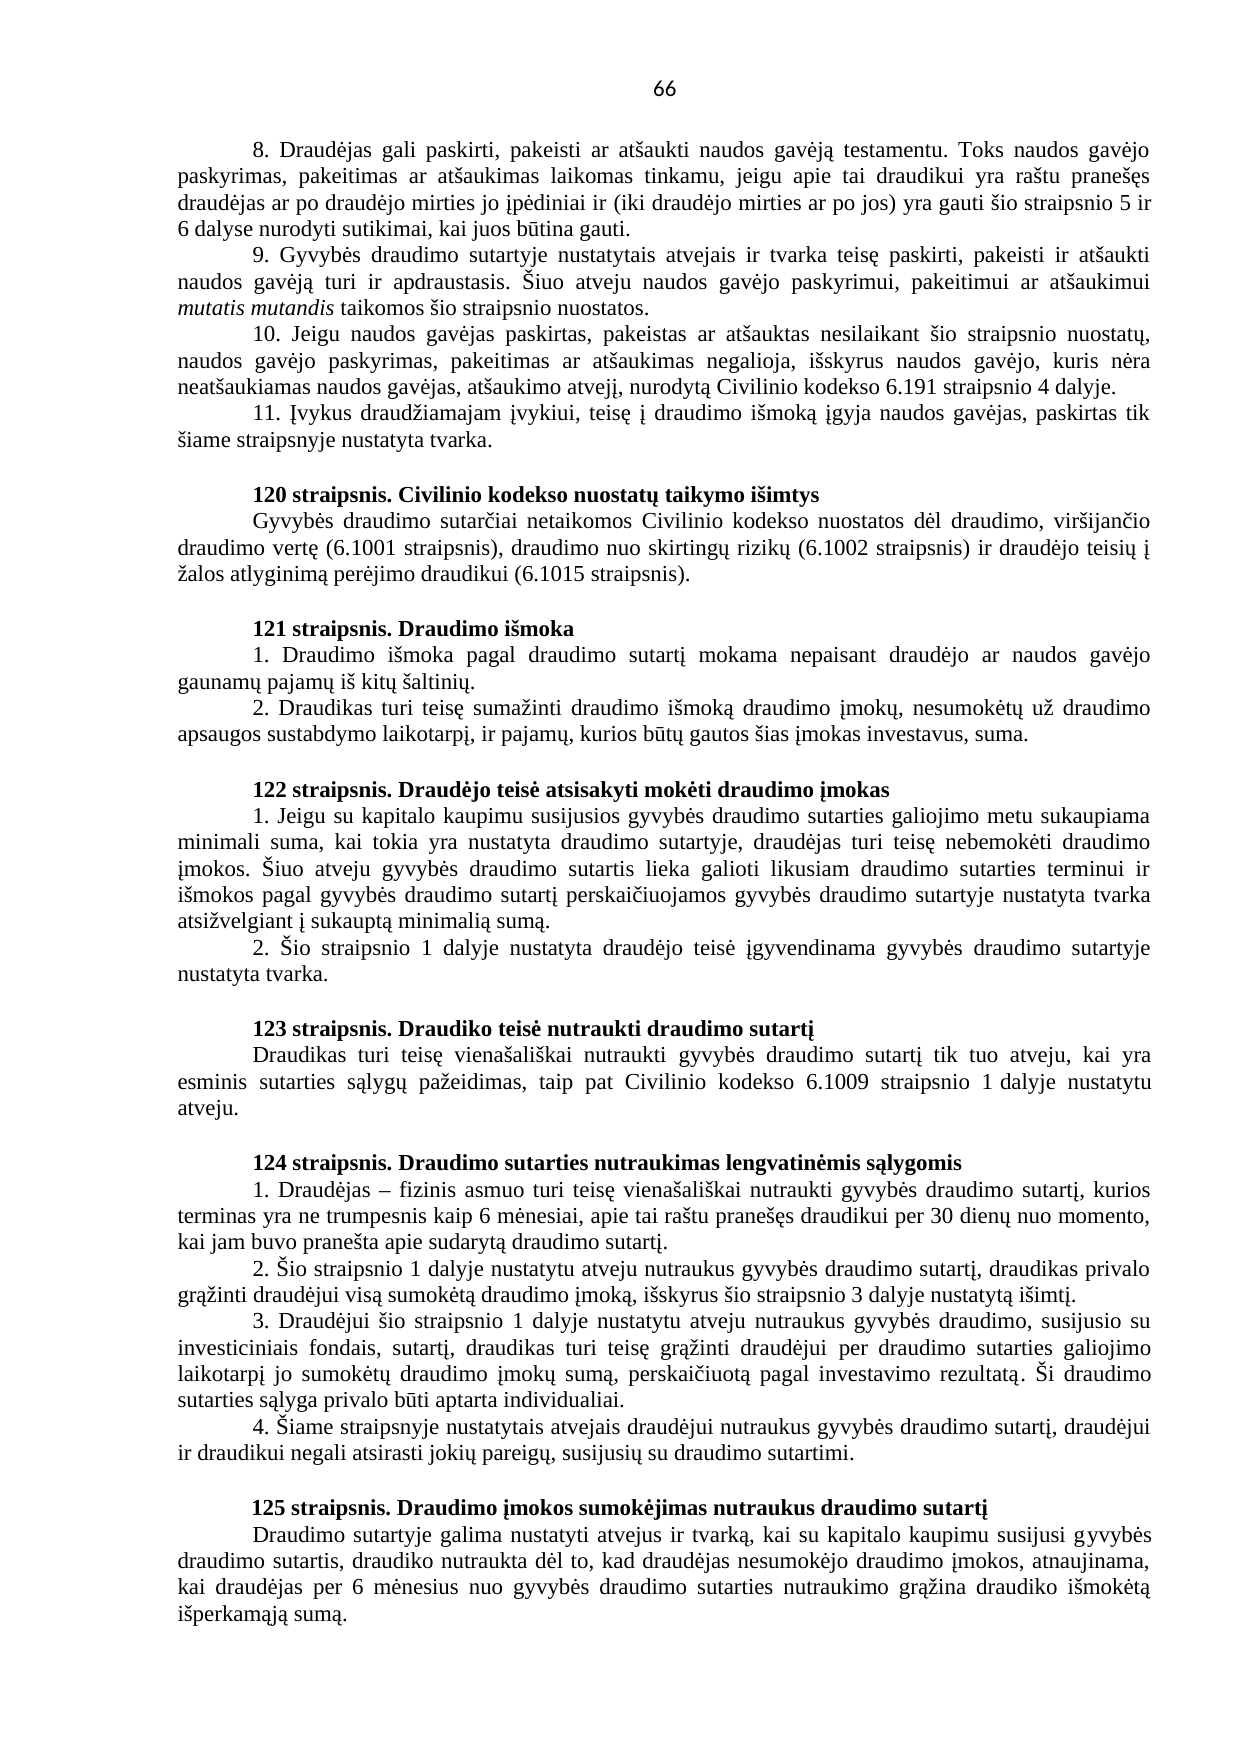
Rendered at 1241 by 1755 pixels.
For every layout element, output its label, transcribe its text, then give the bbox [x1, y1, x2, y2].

text 10. Jeigu naudos gavėjas paskirtas, pakeistas ar atšauktas nesilaikant šio straipsnio nuostatų, naudos gavėjo paskyrimas, pakeitimas ar atšaukimas negalioja, išskyrus naudos gavėjo, kuris nėra neatšaukiamas naudos gavėjas, atšaukimo atvejį, nurodytą Civilinio kodekso 6.191 straipsnio 4 dalyje. [177, 320, 1152, 399]
text 2. Draudikas turi teisę sumažinti draudimo išmoką draudimo įmokų, nesumokėtų už draudimo apsaugos sustabdymo laikotarpį, ir pajamų, kurios būtų gautos šias įmokas investavus, suma. [177, 694, 1152, 747]
text 11. Įvykus draudžiamajam įvykiui, teisę į draudimo išmoką įgyja naudos gavėjas, paskirtas tik šiame straipsnyje nustatyta tvarka. [177, 399, 1152, 452]
text 8. Draudėjas gali paskirti, pakeisti ar atšaukti naudos gavėją testamentu. Toks naudos gavėjo paskyrimas, pakeitimas ar atšaukimas laikomas tinkamu, jeigu apie tai draudikui yra raštu pranešęs draudėjas ar po draudėjo mirties jo įpėdiniai ir (iki draudėjo mirties ar po jos) yra gauti šio straipsnio 5 ir 6 dalyse nurodyti sutikimai, kai juos būtina gauti. [177, 136, 1152, 241]
text 2. Šio straipsnio 1 dalyje nustatyta draudėjo teisė įgyvendinama gyvybės draudimo sutartyje nustatyta tvarka. [177, 934, 1152, 986]
text 9. Gyvybės draudimo sutartyje nustatytais atvejais ir tvarka teisę paskirti, pakeisti ir atšaukti naudos gavėją turi ir apdraustasis. Šiuo atveju naudos gavėjo paskyrimui, pakeitimui ar atšaukimui mutatis mutandis taikomos šio straipsnio nuostatos. [177, 241, 1152, 320]
text 1. Jeigu su kapitalo kaupimu susijusios gyvybės draudimo sutarties galiojimo metu sukaupiama minimali suma, kai tokia yra nustatyta draudimo sutartyje, draudėjas turi teisę nebemokėti draudimo įmokos. Šiuo atveju gyvybės draudimo sutartis lieka galioti likusiam draudimo sutarties terminui ir išmokos pagal gyvybės draudimo sutartį perskaičiuojamos gyvybės draudimo sutartyje nustatyta tvarka atsižvelgiant į sukauptą minimalią sumą. [177, 802, 1152, 934]
text 1. Draudimo išmoka pagal draudimo sutartį mokama nepaisant draudėjo ar naudos gavėjo gaunamų pajamų iš kitų šaltinių. [177, 641, 1152, 694]
text 3. Draudėjui šio straipsnio 1 dalyje nustatytu atveju nutraukus gyvybės draudimo, susijusio su investiciniais fondais, sutartį, draudikas turi teisę grąžinti draudėjui per draudimo sutarties galiojimo laikotarpį jo sumokėtų draudimo įmokų sumą, perskaičiuotą pagal investavimo rezultatą. Ši draudimo sutarties sąlyga privalo būti aptarta individualiai. [177, 1307, 1152, 1413]
text 123 straipsnis. Draudiko teisė nutraukti draudimo sutartį [177, 1015, 1152, 1042]
text Gyvybės draudimo sutarčiai netaikomos Civilinio kodekso nuostatos dėl draudimo, viršijančio draudimo vertę (6.1001 straipsnis), draudimo nuo skirtingų rizikų (6.1002 straipsnis) ir draudėjo teisių į žalos atlyginimą perėjimo draudikui (6.1015 straipsnis). [177, 507, 1152, 586]
text 124 straipsnis. Draudimo sutarties nutraukimas lengvatinėmis sąlygomis [177, 1149, 1152, 1176]
text 4. Šiame straipsnyje nustatytais atvejais draudėjui nutraukus gyvybės draudimo sutartį, draudėjui ir draudikui negali atsirasti jokių pareigų, susijusių su draudimo sutartimi. [177, 1413, 1152, 1466]
text 2. Šio straipsnio 1 dalyje nustatytu atveju nutraukus gyvybės draudimo sutartį, draudikas privalo grąžinti draudėjui visą sumokėtą draudimo įmoką, išskyrus šio straipsnio 3 dalyje nustatytą išimtį. [177, 1255, 1152, 1307]
text Draudimo sutartyje galima nustatyti atvejus ir tvarką, kai su kapitalo kaupimu susijusi gyvybės draudimo sutartis, draudiko nutraukta dėl to, kad draudėjas nesumokėjo draudimo įmokos, atnaujinama, kai draudėjas per 6 mėnesius nuo gyvybės draudimo sutarties nutraukimo grąžina draudiko išmokėtą išperkamąją sumą. [177, 1521, 1152, 1626]
text 121 straipsnis. Draudimo išmoka [177, 615, 1152, 641]
text 122 straipsnis. Draudėjo teisė atsisakyti mokėti draudimo įmokas [177, 776, 1152, 802]
text 120 straipsnis. Civilinio kodekso nuostatų taikymo išimtys [177, 481, 1152, 507]
text Draudikas turi teisę vienašališkai nutraukti gyvybės draudimo sutartį tik tuo atveju, kai yra esminis sutarties sąlygų pažeidimas, taip pat Civilinio kodekso 6.1009 straipsnio 1 dalyje nustatytu atveju. [177, 1042, 1152, 1121]
text 1. Draudėjas – fizinis asmuo turi teisę vienašališkai nutraukti gyvybės draudimo sutartį, kurios terminas yra ne trumpesnis kaip 6 mėnesiai, apie tai raštu pranešęs draudikui per 30 dienų nuo momento, kai jam buvo pranešta apie sudarytą draudimo sutartį. [177, 1176, 1152, 1255]
text 125 straipsnis. Draudimo įmokos sumokėjimas nutraukus draudimo sutartį [251, 1494, 1152, 1521]
